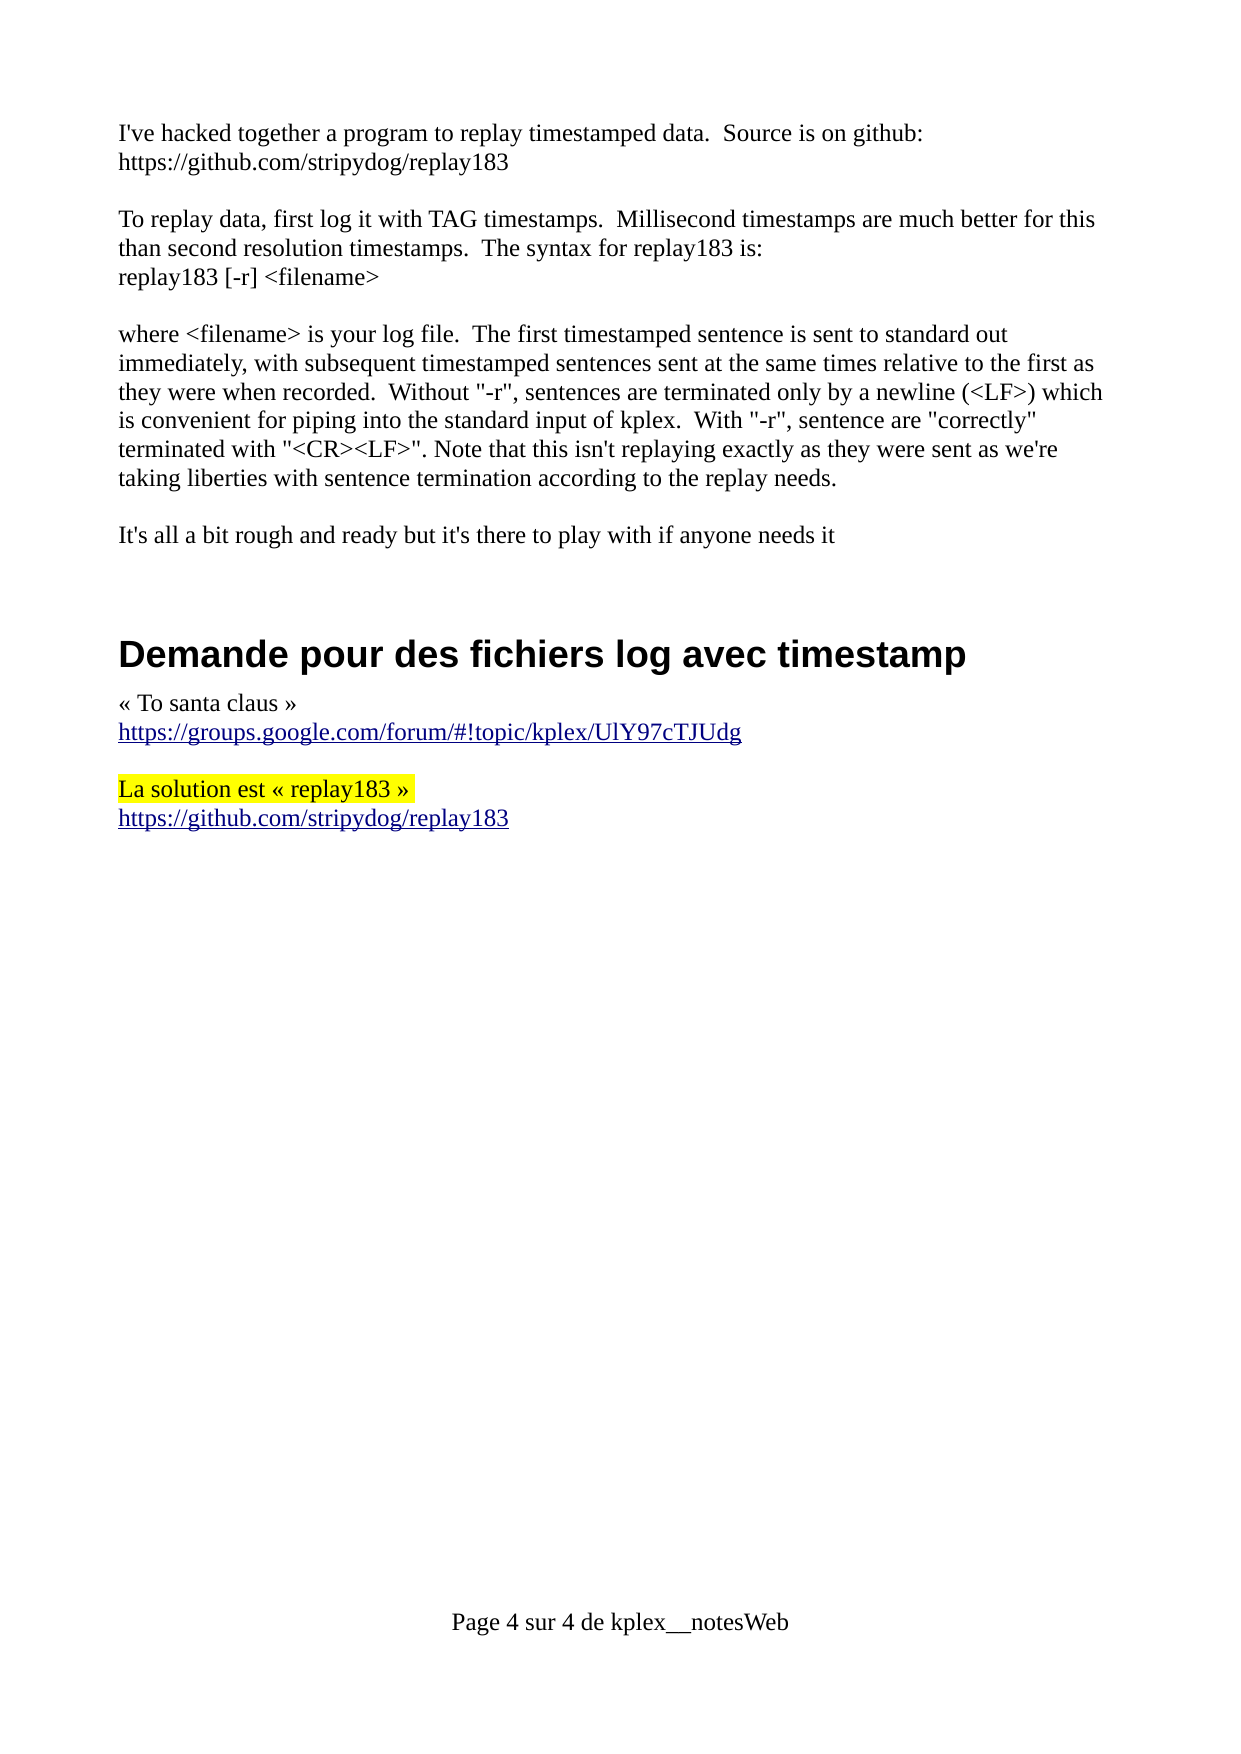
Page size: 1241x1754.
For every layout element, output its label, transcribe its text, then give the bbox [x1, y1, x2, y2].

text https://github.com/stripydog/replay183 [118, 147, 1122, 176]
text https://github.com/stripydog/replay183 [118, 803, 1122, 832]
text To replay data, first log it with TAG timestamps. Millisecond timestamps are much better for this than second resolution timestamps. The syntax for replay183 is: [118, 204, 1122, 262]
text It's all a bit rough and ready but it's there to play with if anyone needs it [118, 521, 1122, 549]
subtitle Demande pour des fichiers log avec timestamp [118, 632, 1122, 676]
text https://groups.google.com/forum/#!topic/kplex/UlY97cTJUdg [118, 717, 1122, 746]
text « To santa claus » [118, 688, 1122, 717]
text I've hacked together a program to replay timestamped data. Source is on github: [118, 118, 1122, 147]
text replay183 [-r] <filename> [118, 262, 1122, 291]
text where <filename> is your log file. The first timestamped sentence is sent to standard out immediately, with subsequent timestamped sentences sent at the same times relative to the first as they were when recorded. Without "-r", sentences are terminated only by a newline (<LF>) which is convenient for piping into the standard input of kplex. With "-r", sentence are "correctly" terminated with "<CR><LF>". Note that this isn't replaying exactly as they were sent as we're taking liberties with sentence termination according to the replay needs. [118, 319, 1122, 492]
text La solution est « replay183 » [118, 774, 1122, 803]
